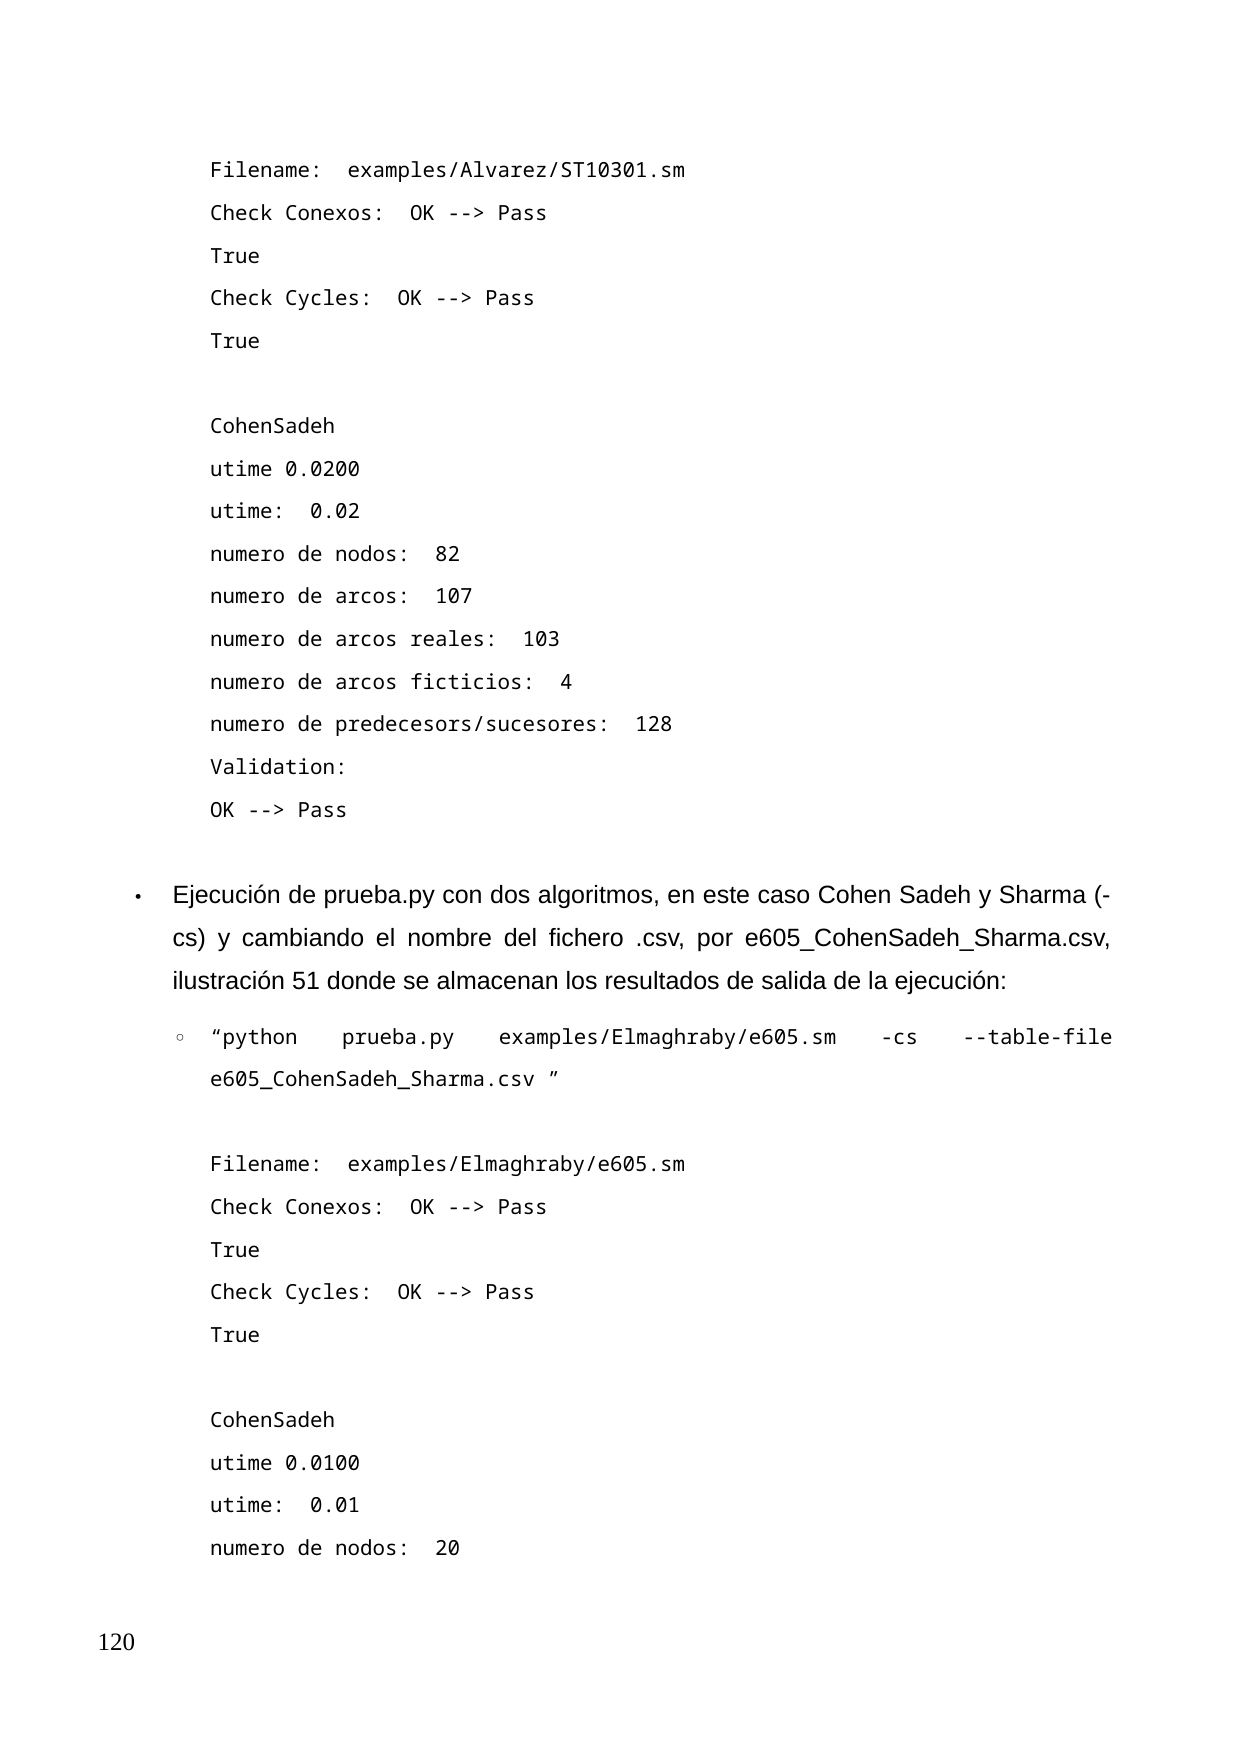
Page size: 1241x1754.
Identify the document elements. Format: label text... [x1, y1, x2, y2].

list OK --> Pass [172, 795, 1113, 823]
list True [172, 1235, 1113, 1263]
list utime 0.0100 [172, 1448, 1113, 1476]
list Ejecución de prueba.py con dos algoritmos, en este caso Cohen Sadeh y Sharma (-cs) y cambiando el nombre del fichero .csv, por e605_CohenSadeh_Sharma.csv, ilustración 51 donde se almacenan los resultados de salida de la ejecución: [135, 880, 1113, 995]
list Check Cycles: OK --> Pass [172, 283, 1113, 312]
list utime 0.0200 [172, 454, 1113, 482]
list numero de nodos: 20 [172, 1533, 1113, 1561]
list numero de predecesors/sucesores: 128 [172, 709, 1113, 738]
list utime: 0.01 [172, 1490, 1113, 1519]
list numero de arcos ficticios: 4 [172, 667, 1113, 695]
list Validation: [172, 752, 1113, 781]
list True [172, 326, 1113, 354]
list utime: 0.02 [172, 496, 1113, 525]
list CohenSadeh [172, 1405, 1113, 1434]
list True [172, 241, 1113, 269]
list Check Cycles: OK --> Pass [172, 1277, 1113, 1306]
list Check Conexos: OK --> Pass [172, 1192, 1113, 1221]
list numero de nodos: 82 [172, 539, 1113, 567]
list numero de arcos reales: 103 [172, 624, 1113, 653]
list numero de arcos: 107 [172, 582, 1113, 610]
list Check Conexos: OK --> Pass [172, 198, 1113, 227]
list CohenSadeh [172, 411, 1113, 440]
list “python prueba.py examples/Elmaghraby/e605.sm -cs --table-file e605_CohenSadeh_Sharma.csv ” [172, 1022, 1113, 1093]
list Filename: examples/Alvarez/ST10301.sm [172, 156, 1113, 184]
list True [172, 1320, 1113, 1348]
list Filename: examples/Elmaghraby/e605.sm [172, 1149, 1113, 1178]
